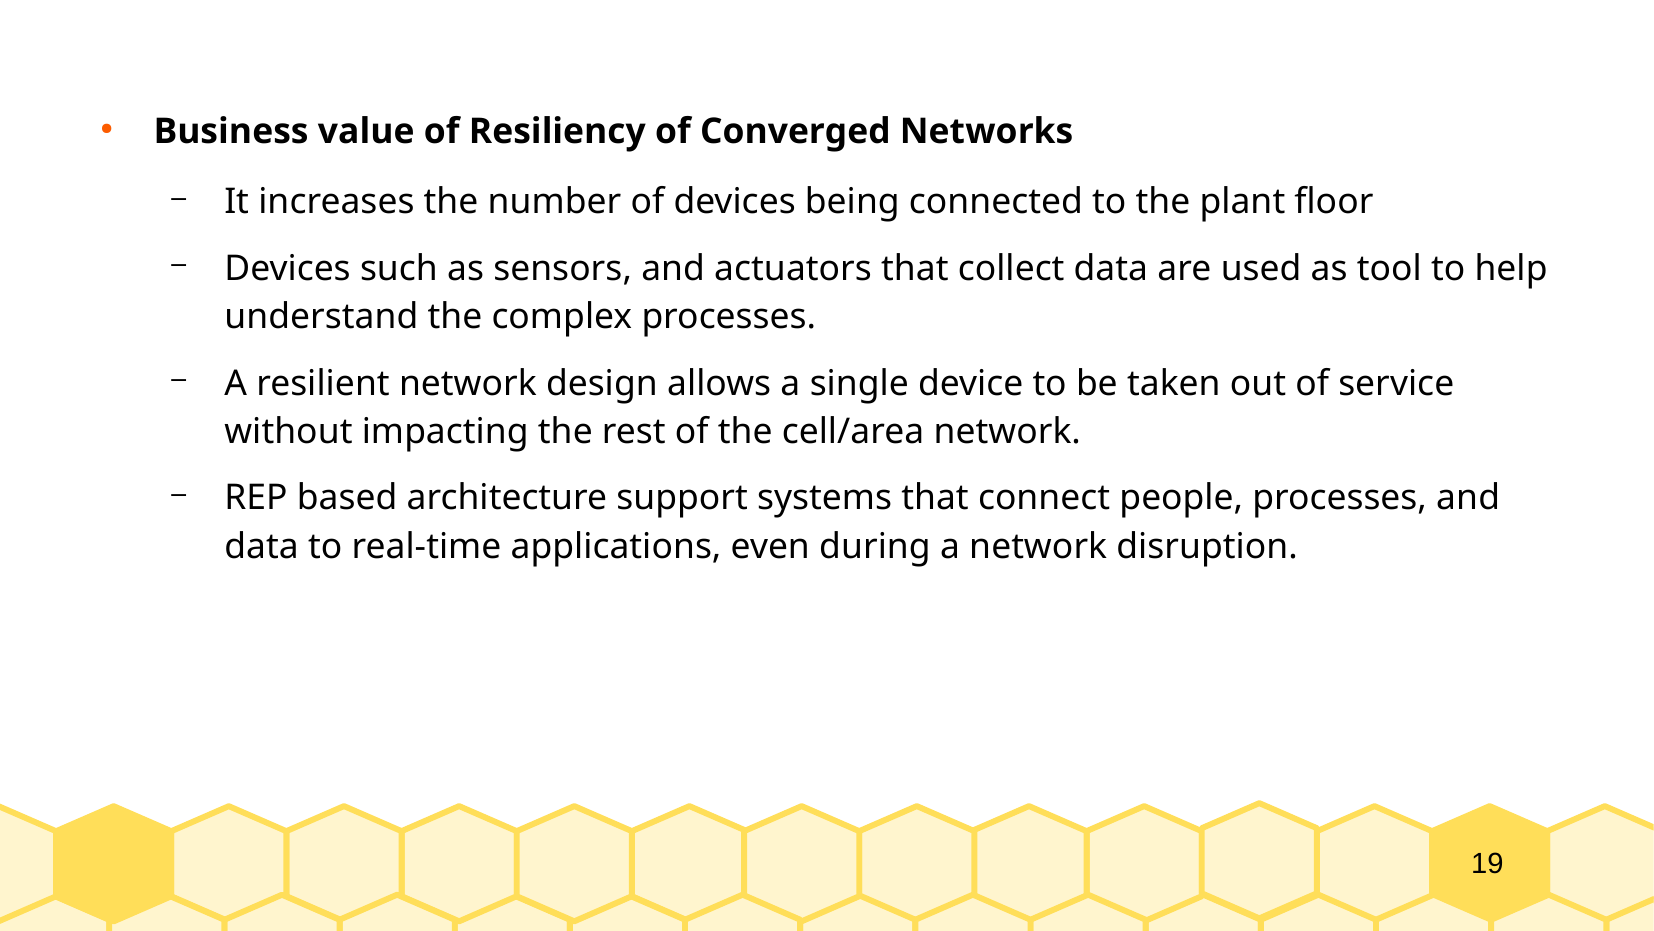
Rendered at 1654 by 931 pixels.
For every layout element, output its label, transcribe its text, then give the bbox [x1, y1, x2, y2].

list Business value of Resiliency of Converged Networks It increases the number of devices being connected to the plant floor Devices such as sensors, and actuators that collect data are used as tool to help understand the complex processes. A resilient network design allows a single device to be taken out of service without impacting the rest of the cell/area network. REP based architecture support systems that connect people, processes, and data to real-time applications, even during a network disruption. [82, 105, 1571, 826]
